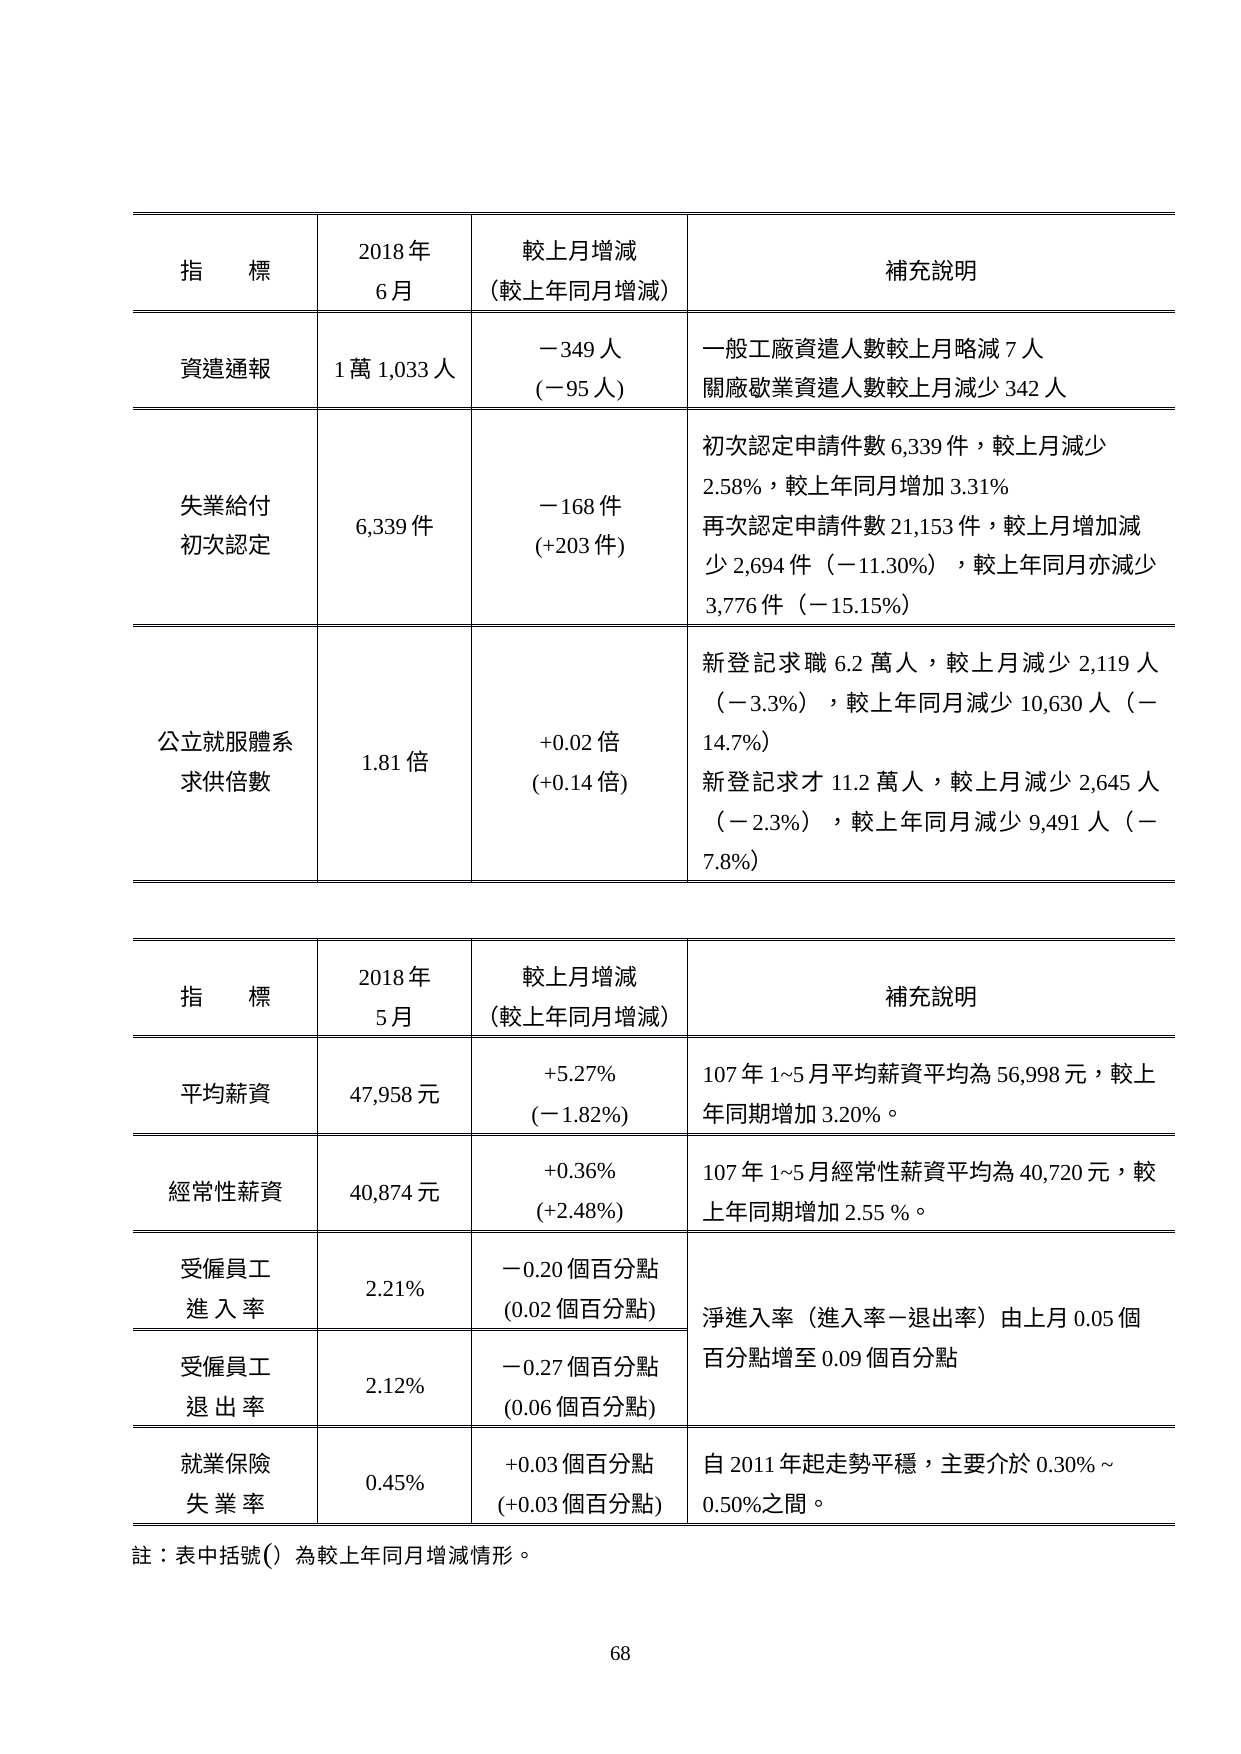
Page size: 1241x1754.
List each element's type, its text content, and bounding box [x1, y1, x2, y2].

table_cell －168件 (+203件) [472, 410, 687, 623]
table_cell 2.21% [318, 1233, 471, 1328]
table_cell 2.12% [318, 1331, 471, 1425]
table_cell 受僱員工 退 出 率 [133, 1331, 317, 1425]
table_header 較上月增減 （較上年同月增減） [472, 215, 687, 309]
table_cell 指 標 [133, 941, 317, 1035]
table_cell 47,958元 [318, 1038, 471, 1133]
table_cell 經常性薪資 [133, 1136, 317, 1230]
table_cell 一般工廠資遣人數較上月略減7人 關廠歇業資遣人數較上月減少342人 [688, 313, 1175, 407]
table_cell 1萬1,033人 [318, 313, 471, 407]
table_cell 107年1~5月經常性薪資平均為40,720元，較上年同期增加2.55 %。 [688, 1136, 1175, 1230]
table_header 指 標 [133, 215, 317, 309]
table_cell 2018年 5月 [318, 941, 471, 1035]
table_cell －0.20個百分點 (0.02個百分點) [472, 1233, 687, 1328]
table_cell [133, 883, 318, 938]
table_cell 失業給付 初次認定 [133, 410, 317, 623]
table_cell +0.02倍 (+0.14倍) [472, 627, 687, 880]
table_cell 平均薪資 [133, 1038, 317, 1133]
table_cell 1.81倍 [318, 627, 471, 880]
table_cell +0.36% (+2.48%) [472, 1136, 687, 1230]
table_cell －349人 (－95人) [472, 313, 687, 407]
table_cell [472, 883, 687, 938]
table_header 補充說明 [688, 215, 1175, 309]
table_cell 受僱員工 進 入 率 [133, 1233, 317, 1328]
table_cell 107年1~5月平均薪資平均為56,998元，較上年同期增加3.20%。 [688, 1038, 1175, 1133]
table_cell 40,874元 [318, 1136, 471, 1230]
text 註：表中括號(）為較上年同月增減情形。 [131, 1526, 1063, 1565]
table_header 2018年 6月 [318, 215, 471, 309]
table_cell [688, 883, 1175, 938]
table_cell 0.45% [318, 1428, 471, 1523]
table_cell +0.03個百分點 (+0.03個百分點) [472, 1428, 687, 1523]
table_cell 補充說明 [688, 941, 1175, 1035]
table_cell －0.27個百分點 (0.06個百分點) [472, 1331, 687, 1425]
table_cell 自2011年起走勢平穩，主要介於0.30% ~ 0.50%之間。 [688, 1428, 1175, 1523]
table_cell [318, 883, 472, 938]
table_cell 6,339件 [318, 410, 471, 623]
table_cell +5.27% (－1.82%) [472, 1038, 687, 1133]
table_cell 公立就服體系求供倍數 [133, 627, 317, 880]
table_cell 資遣通報 [133, 313, 317, 407]
table_cell 初次認定申請件數6,339件，較上月減少2.58%，較上年同月增加3.31% 再次認定申請件數21,153件，較上月增加減少2,694件（－11.30%），較上年同月亦減少3,776件（－15.15%） [688, 410, 1175, 623]
table_cell 新登記求職6.2萬人，較上月減少2,119人（－3.3%），較上年同月減少10,630人（－14.7%） 新登記求才11.2萬人，較上月減少2,645人（－2.3%），較上年同月減少9,491人（－7.8%） [688, 627, 1175, 880]
table_cell 淨進入率（進入率－退出率）由上月0.05個百分點增至0.09個百分點 [688, 1233, 1175, 1425]
table_cell 較上月增減 （較上年同月增減） [472, 941, 687, 1035]
table_cell 就業保險 失 業 率 [133, 1428, 317, 1523]
